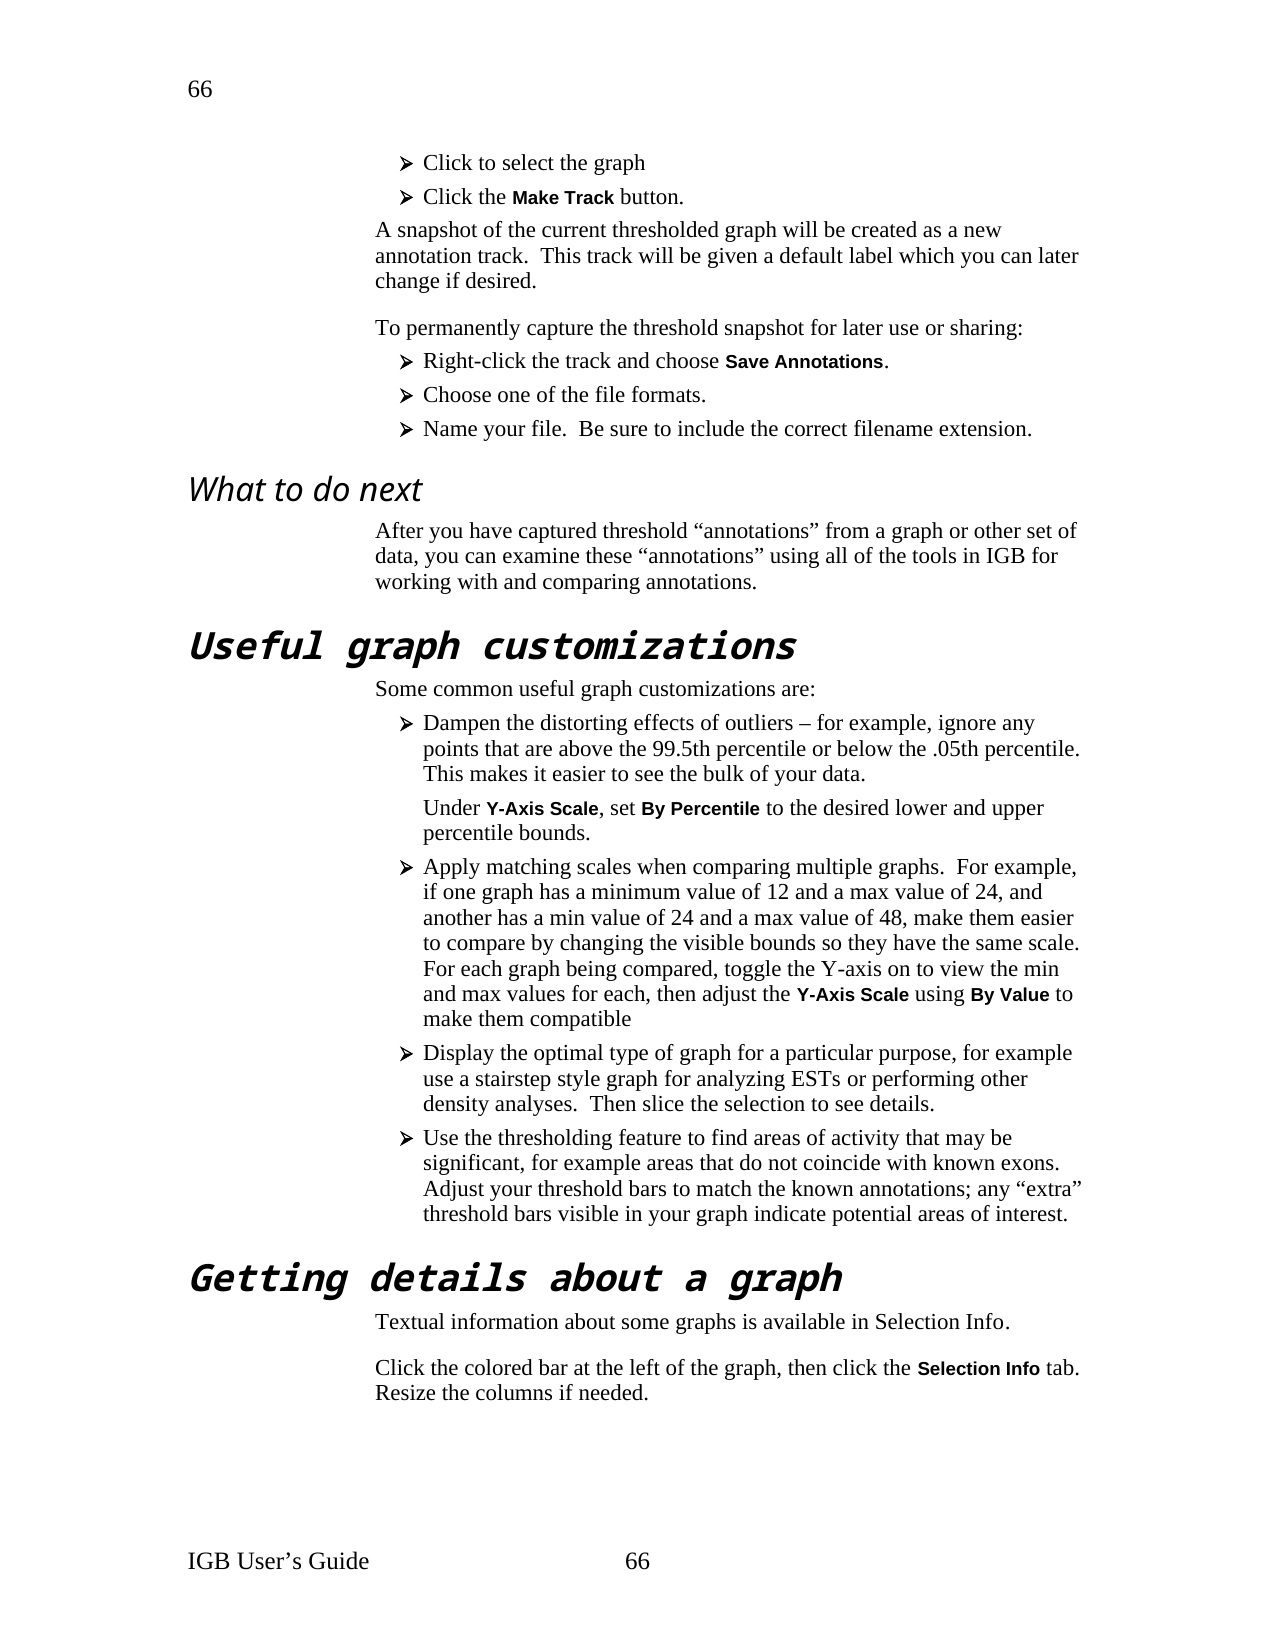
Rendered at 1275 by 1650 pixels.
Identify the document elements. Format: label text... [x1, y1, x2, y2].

subtitle Useful graph customizations [187, 619, 1087, 670]
list Click to select the graph [399, 150, 1087, 175]
list Name your file. Be sure to include the correct filename extension. [399, 416, 1087, 441]
list Right-click the track and choose Save Annotations. [399, 348, 1087, 374]
subtitle Getting details about a graph [187, 1251, 1087, 1302]
text After you have captured threshold “annotations” from a graph or other set of data, you can examine these “annotations” using all of the tools in IGB for working with and comparing annotations. [375, 518, 1087, 594]
list Choose one of the file formats. [399, 382, 1087, 407]
text Click the colored bar at the left of the graph, then click the Selection Info tab. Resize the columns if needed. [375, 1355, 1087, 1406]
list Under Y-Axis Scale, set By Percentile to the desired lower and upper percentile bounds. [399, 795, 1087, 846]
list Use the thresholding feature to find areas of activity that may be significant, for example areas that do not coincide with known exons. Adjust your threshold bars to match the known annotations; any “extra” threshold bars visible in your graph indicate potential areas of interest. [399, 1125, 1087, 1226]
list Click the Make Track button. [399, 184, 1087, 209]
text A snapshot of the current thresholded graph will be created as a new annotation track. This track will be given a default label which you can later change if desired. [375, 217, 1087, 294]
subtitle What to do next [187, 466, 1087, 512]
list Display the optimal type of graph for a particular purpose, for example use a stairstep style graph for analyzing ESTs or performing other density analyses. Then slice the selection to see details. [399, 1040, 1087, 1116]
text Some common useful graph customizations are: [375, 676, 1087, 702]
text Textual information about some graphs is available in Selection Info. [375, 1309, 1087, 1334]
text To permanently capture the threshold snapshot for later use or sharing: [375, 314, 1087, 340]
list Apply matching scales when comparing multiple graphs. For example, if one graph has a minimum value of 12 and a max value of 24, and another has a min value of 24 and a max value of 48, make them easier to compare by changing the visible bounds so they have the same scale. For each graph being compared, toggle the Y-axis on to view the min and max values for each, then adjust the Y-Axis Scale using By Value to make them compatible [399, 854, 1087, 1032]
list Dampen the distorting effects of outliers – for example, ignore any points that are above the 99.5th percentile or below the .05th percentile. This makes it easier to see the bulk of your data. [399, 710, 1087, 786]
